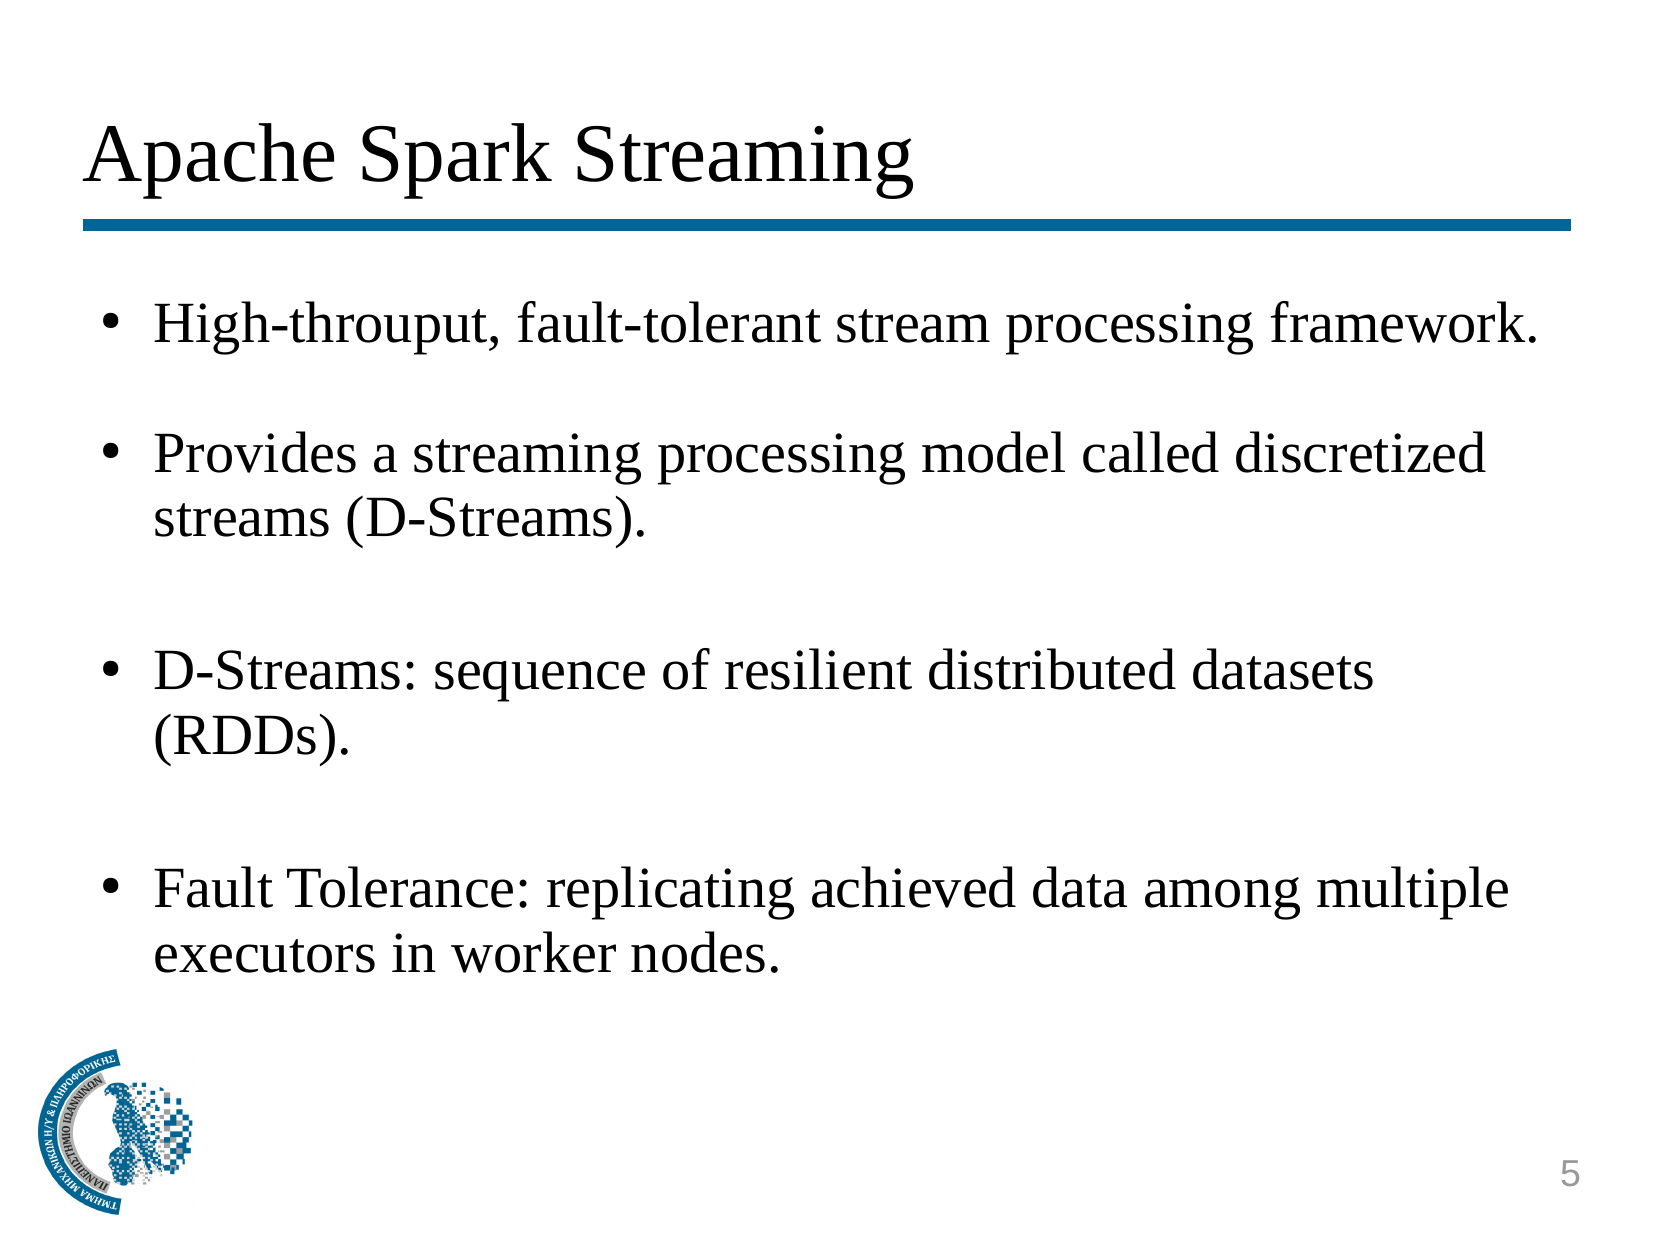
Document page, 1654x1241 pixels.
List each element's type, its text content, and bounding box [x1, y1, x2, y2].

picture [38, 1145, 110, 1215]
picture [38, 1049, 110, 1119]
title Apache Spark Streaming [82, 49, 1571, 219]
list High-throuput, fault-tolerant stream processing framework. Provides a streaming processing model called discretized streams (D-Streams). D-Streams: sequence of resilient distributed datasets (RDDs). Fault Tolerance: replicating achieved data among multiple executors in worker nodes. [82, 290, 1571, 1096]
text_box 5 [1545, 1144, 1621, 1216]
title Apache Spark Streaming [82, 220, 1571, 257]
picture [58, 1049, 195, 1215]
